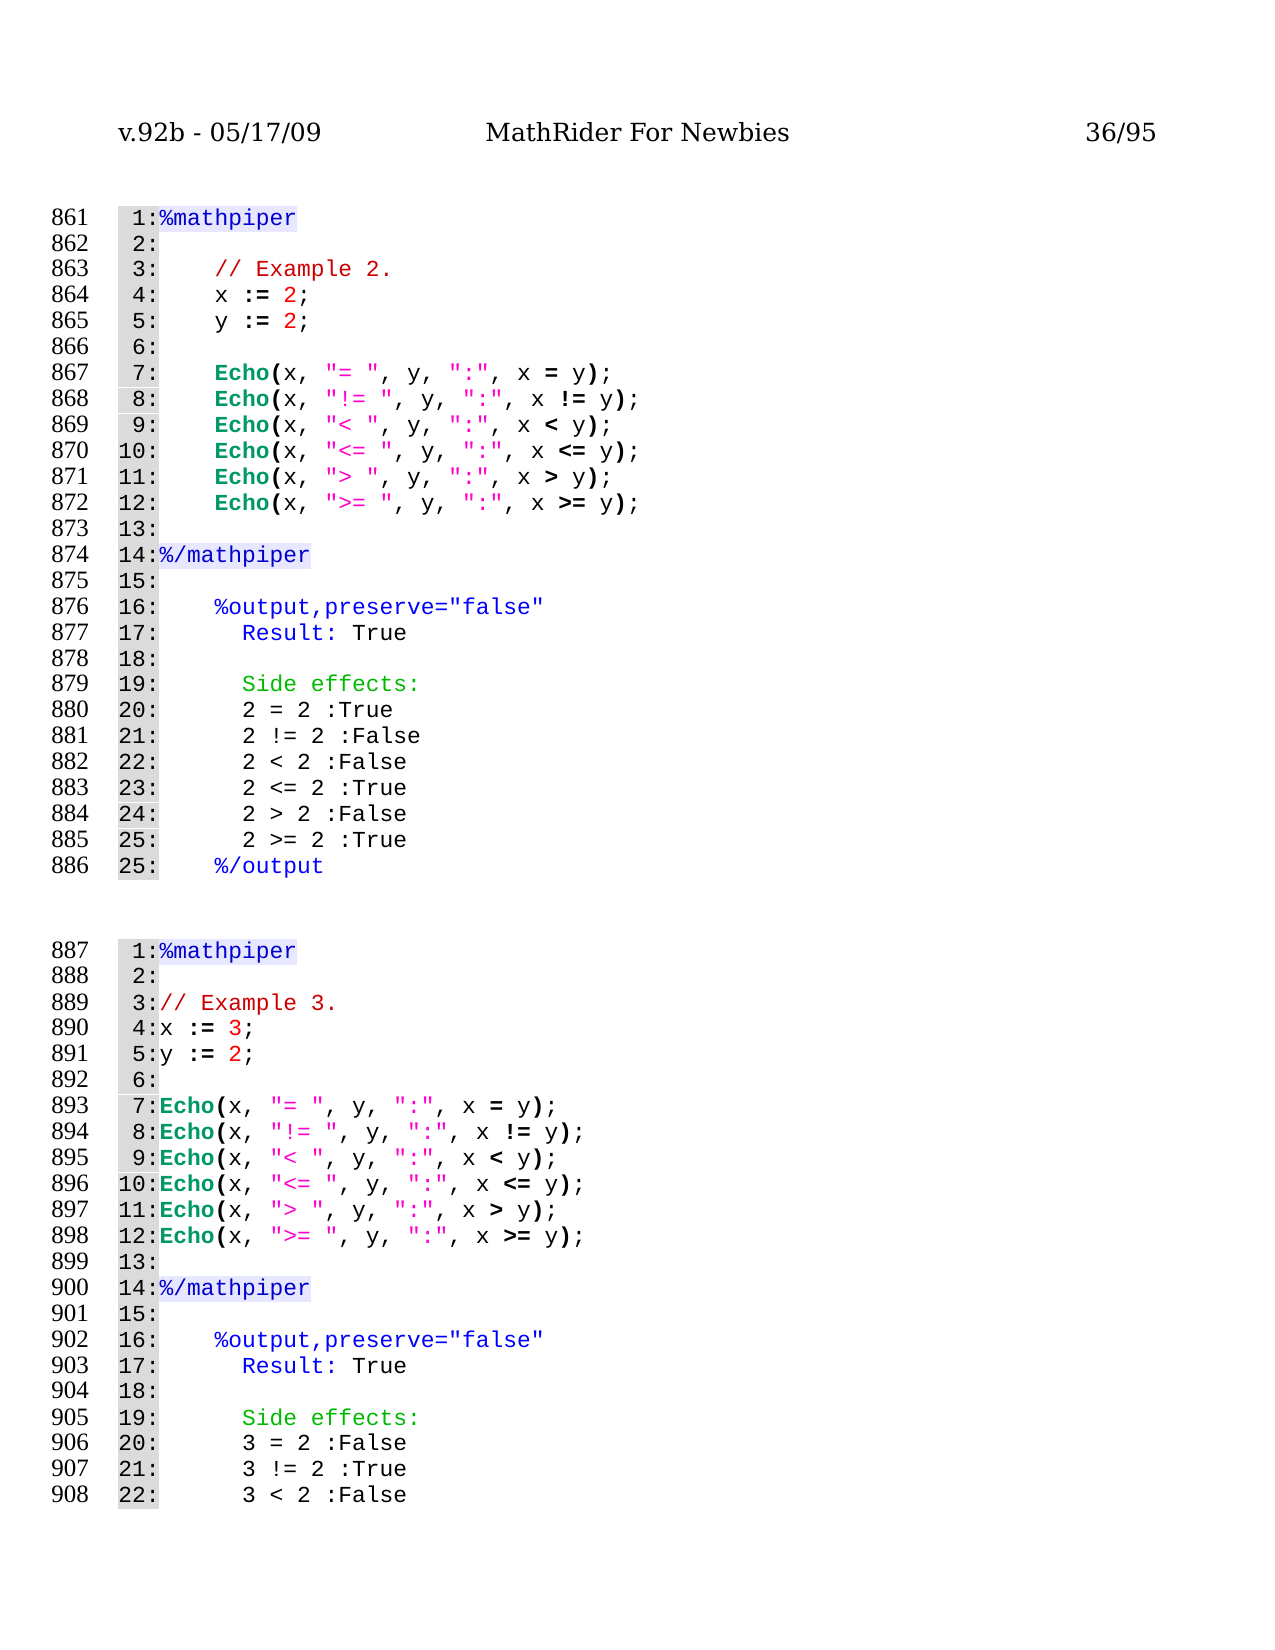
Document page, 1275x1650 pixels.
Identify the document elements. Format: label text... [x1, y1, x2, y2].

text 25: 2 >= 2 :True [118, 828, 1157, 854]
text 13: [118, 1250, 1157, 1276]
text 8: Echo(x, "!= ", y, ":", x != y); [118, 387, 1157, 413]
text 13: [118, 517, 1157, 543]
text 6: [118, 336, 1157, 362]
text 25: %/output [118, 854, 1157, 880]
text 10: Echo(x, "<= ", y, ":", x <= y); [118, 439, 1157, 465]
text 15: [118, 569, 1157, 595]
text 5: y := 2; [118, 310, 1157, 336]
text 12: Echo(x, ">= ", y, ":", x >= y); [118, 491, 1157, 517]
text 19: Side effects: [118, 1406, 1157, 1432]
text 4: x := 2; [118, 284, 1157, 310]
text 9:Echo(x, "< ", y, ":", x < y); [118, 1146, 1157, 1172]
text 17: Result: True [118, 621, 1157, 647]
text 20: 2 = 2 :True [118, 699, 1157, 725]
text 6: [118, 1069, 1157, 1094]
text 2: [118, 232, 1157, 258]
text 7:Echo(x, "= ", y, ":", x = y); [118, 1094, 1157, 1121]
text 18: [118, 647, 1157, 673]
text 2: [118, 965, 1157, 991]
text 12:Echo(x, ">= ", y, ":", x >= y); [118, 1224, 1157, 1250]
text 14:%/mathpiper [118, 1276, 1157, 1302]
text 17: Result: True [118, 1354, 1157, 1380]
text 15: [118, 1302, 1157, 1328]
text 3:// Example 3. [118, 991, 1157, 1017]
text 22: 2 < 2 :False [118, 751, 1157, 777]
text 5:y := 2; [118, 1043, 1157, 1069]
text 9: Echo(x, "< ", y, ":", x < y); [118, 413, 1157, 439]
text 10:Echo(x, "<= ", y, ":", x <= y); [118, 1172, 1157, 1198]
text 21: 2 != 2 :False [118, 725, 1157, 751]
text 23: 2 <= 2 :True [118, 777, 1157, 802]
text 16: %output,preserve="false" [118, 1328, 1157, 1354]
text 7: Echo(x, "= ", y, ":", x = y); [118, 362, 1157, 387]
text 1:%mathpiper [118, 939, 1157, 965]
text 18: [118, 1380, 1157, 1406]
text 8:Echo(x, "!= ", y, ":", x != y); [118, 1121, 1157, 1146]
text 11:Echo(x, "> ", y, ":", x > y); [118, 1198, 1157, 1224]
text 20: 3 = 2 :False [118, 1432, 1157, 1458]
text 3: // Example 2. [118, 258, 1157, 284]
text 14:%/mathpiper [118, 543, 1157, 569]
text 24: 2 > 2 :False [118, 802, 1157, 828]
text 16: %output,preserve="false" [118, 595, 1157, 621]
text 4:x := 3; [118, 1017, 1157, 1043]
text 21: 3 != 2 :True [118, 1458, 1157, 1484]
text 11: Echo(x, "> ", y, ":", x > y); [118, 465, 1157, 491]
text 22: 3 < 2 :False [118, 1484, 1157, 1509]
text 1:%mathpiper [118, 206, 1157, 232]
text 19: Side effects: [118, 673, 1157, 699]
